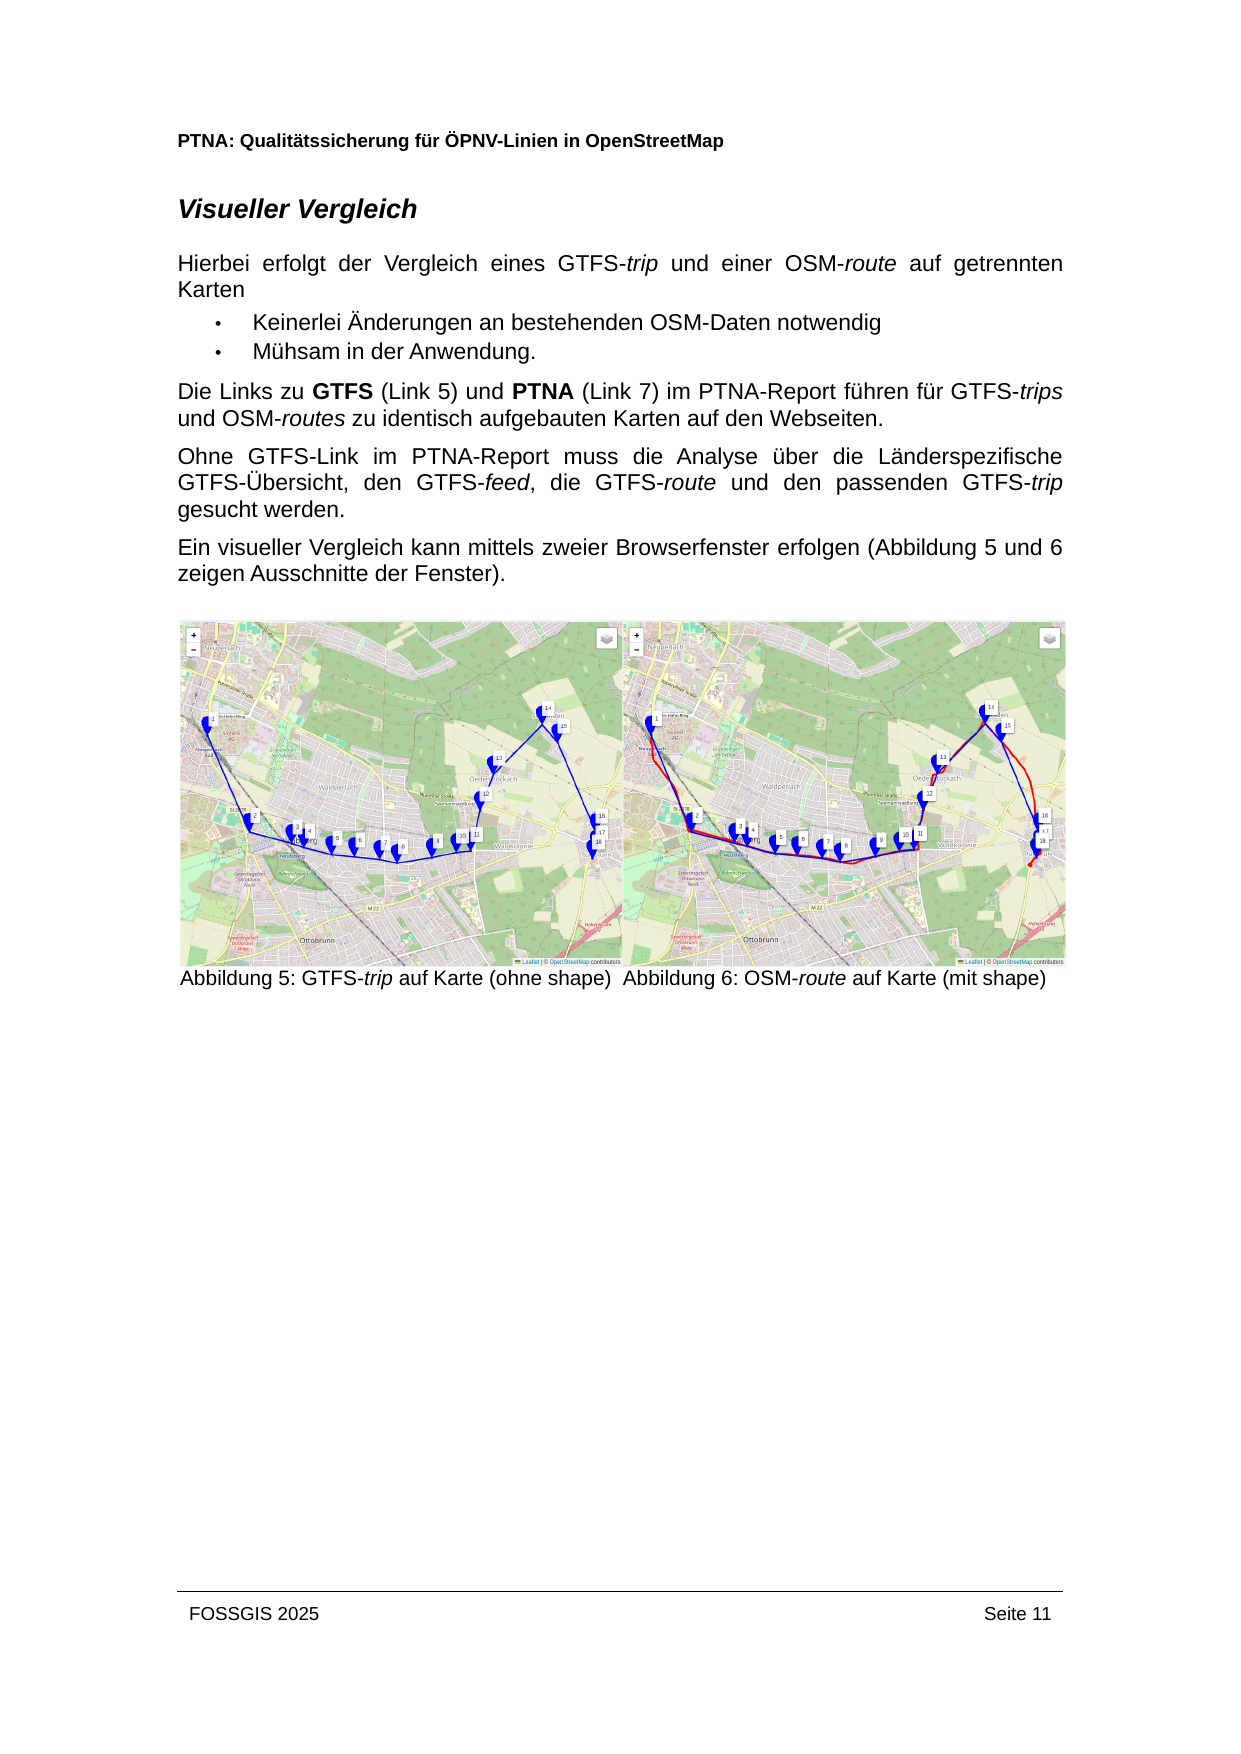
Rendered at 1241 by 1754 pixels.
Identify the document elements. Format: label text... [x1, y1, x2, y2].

text Die Links zu GTFS (Link 5) und PTNA (Link 7) im PTNA-Report führen für GTFS-trips und OSM-routes zu identisch aufgebauten Karten auf den Webseiten. [177, 378, 1063, 431]
text Ein visueller Vergleich kann mittels zweier Browserfenster erfolgen (Abbildung 5 und 6 zeigen Ausschnitte der Fenster). [177, 534, 1063, 586]
subtitle Visueller Vergleich [177, 193, 1063, 225]
text Abbildung 6: OSM-route auf Karte (mit shape) [623, 967, 1066, 990]
picture [180, 620, 1066, 967]
list Mühsam in der Anwendung. [215, 338, 1063, 364]
subtitle Hierbei erfolgt der Vergleich eines GTFS-trip und einer OSM-route auf getrennten Karten [177, 250, 1063, 302]
list Keinerlei Änderungen an bestehenden OSM-Daten notwendig [215, 309, 1063, 335]
text Ohne GTFS-Link im PTNA-Report muss die Analyse über die Länderspezifische GTFS-Übersicht, den GTFS-feed, die GTFS-route und den passenden GTFS-trip gesucht werden. [177, 443, 1063, 522]
text Abbildung 5: GTFS-trip auf Karte (ohne shape) [180, 967, 623, 990]
